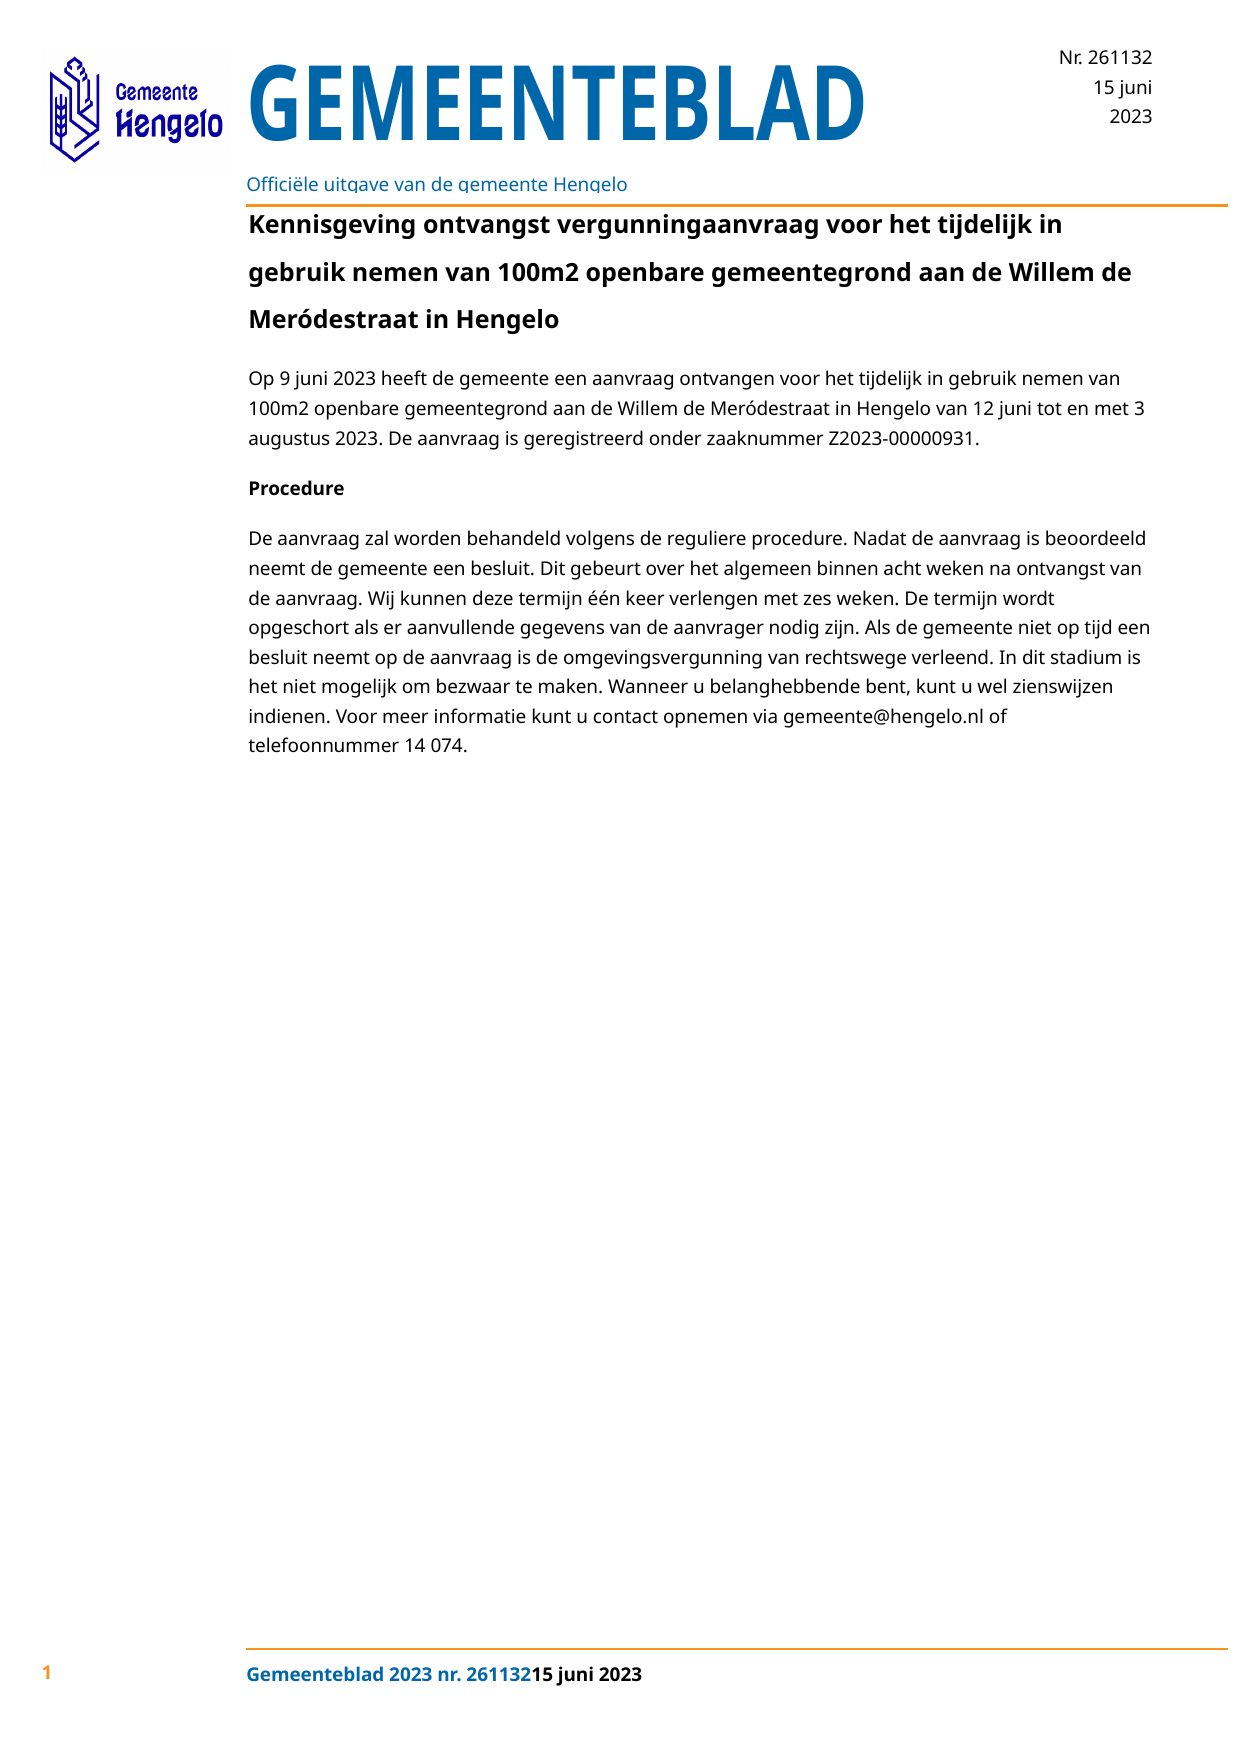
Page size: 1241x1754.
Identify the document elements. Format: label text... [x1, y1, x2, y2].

text Procedure [248, 475, 1152, 501]
picture [41, 47, 231, 172]
text Kennisgeving ontvangst vergunningaanvraag voor het tijdelijk in gebruik nemen van 100m2 openbare gemeentegrond aan de Willem de Meródestraat in Hengelo [248, 207, 1152, 336]
text De aanvraag zal worden behandeld volgens de reguliere procedure. Nadat de aanvraag is beoordeeld neemt de gemeente een besluit. Dit gebeurt over het algemeen binnen acht weken na ontvangst van de aanvraag. Wij kunnen deze termijn één keer verlengen met zes weken. De termijn wordt opgeschort als er aanvullende gegevens van de aanvrager nodig zijn. Als de gemeente niet op tijd een besluit neemt op de aanvraag is de omgevingsvergunning van rechtswege verleend. In dit stadium is het niet mogelijk om bezwaar te maken. Wanneer u belanghebbende bent, kunt u wel zienswijzen indienen. Voor meer informatie kunt u contact opnemen via gemeente@hengelo.nl of telefoonnummer 14 074. [248, 526, 1152, 758]
text Op 9 juni 2023 heeft de gemeente een aanvraag ontvangen voor het tijdelijk in gebruik nemen van 100m2 openbare gemeentegrond aan de Willem de Meródestraat in Hengelo van 12 juni tot en met 3 augustus 2023. De aanvraag is geregistreerd onder zaaknummer Z2023-00000931. [248, 366, 1152, 450]
